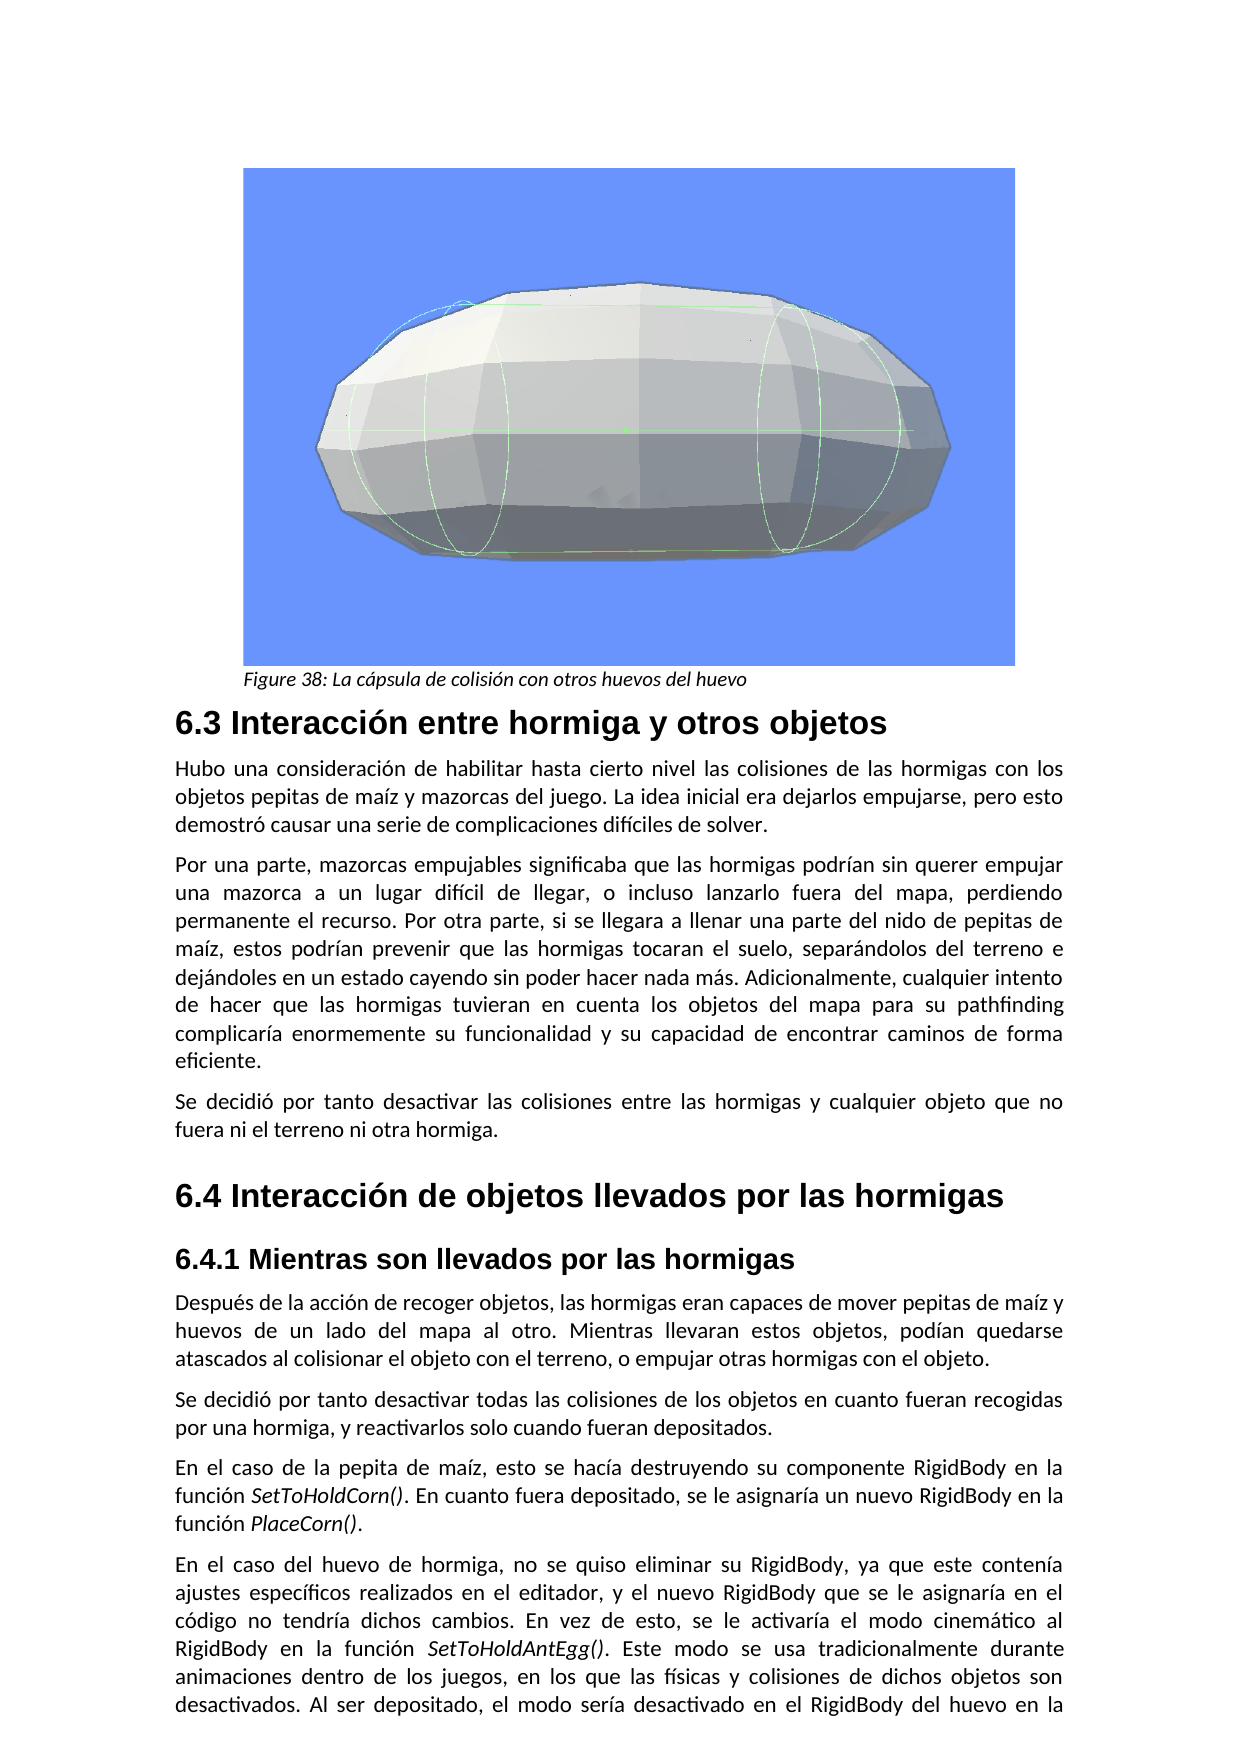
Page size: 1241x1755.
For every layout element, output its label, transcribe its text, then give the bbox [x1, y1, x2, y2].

text Hubo una consideración de habilitar hasta cierto nivel las colisiones de las hormigas con los objetos pepitas de maíz y mazorcas del juego. La idea inicial era dejarlos empujarse, pero esto demostró causar una serie de complicaciones difíciles de solver. [175, 754, 1065, 838]
subtitle Mientras son llevados por las hormigas [175, 1242, 1065, 1276]
subtitle Interacción de objetos llevados por las hormigas [175, 1177, 1065, 1215]
text En el caso del huevo de hormiga, no se quiso eliminar su RigidBody, ya que este contenía ajustes específicos realizados en el editador, y el nuevo RigidBody que se le asignaría en el código no tendría dichos cambios. En vez de esto, se le activaría el modo cinemático al RigidBody en la función SetToHoldAntEgg(). Este modo se usa tradicionalmente durante animaciones dentro de los juegos, en los que las físicas y colisiones de dichos objetos son desactivados. Al ser depositado, el modo sería desactivado en el RigidBody del huevo en la [175, 1550, 1065, 1718]
text Se decidió por tanto desactivar las colisiones entre las hormigas y cualquier objeto que no fuera ni el terreno ni otra hormiga. [175, 1087, 1065, 1143]
subtitle Interacción entre hormiga y otros objetos [175, 664, 1065, 741]
text Se decidió por tanto desactivar todas las colisiones de los objetos en cuanto fueran recogidas por una hormiga, y reactivarlos solo cuando fueran depositados. [175, 1385, 1065, 1441]
text Después de la acción de recoger objetos, las hormigas eran capaces de mover pepitas de maíz y huevos de un lado del mapa al otro. Mientras llevaran estos objetos, podían quedarse atascados al colisionar el objeto con el terreno, o empujar otras hormigas con el objeto. [175, 1288, 1065, 1372]
text Figure 38: La cápsula de colisión con otros huevos del huevo [243, 666, 1015, 691]
text En el caso de la pepita de maíz, esto se hacía destruyendo su componente RigidBody en la función SetToHoldCorn(). En cuanto fuera depositado, se le asignaría un nuevo RigidBody en la función PlaceCorn(). [175, 1453, 1065, 1537]
picture [243, 168, 1016, 666]
text Por una parte, mazorcas empujables significaba que las hormigas podrían sin querer empujar una mazorca a un lugar difícil de llegar, o incluso lanzarlo fuera del mapa, perdiendo permanente el recurso. Por otra parte, si se llegara a llenar una parte del nido de pepitas de maíz, estos podrían prevenir que las hormigas tocaran el suelo, separándolos del terreno e dejándoles en un estado cayendo sin poder hacer nada más. Adicionalmente, cualquier intento de hacer que las hormigas tuvieran en cuenta los objetos del mapa para su pathfinding complicaría enormemente su funcionalidad y su capacidad de encontrar caminos de forma eficiente. [175, 851, 1065, 1075]
